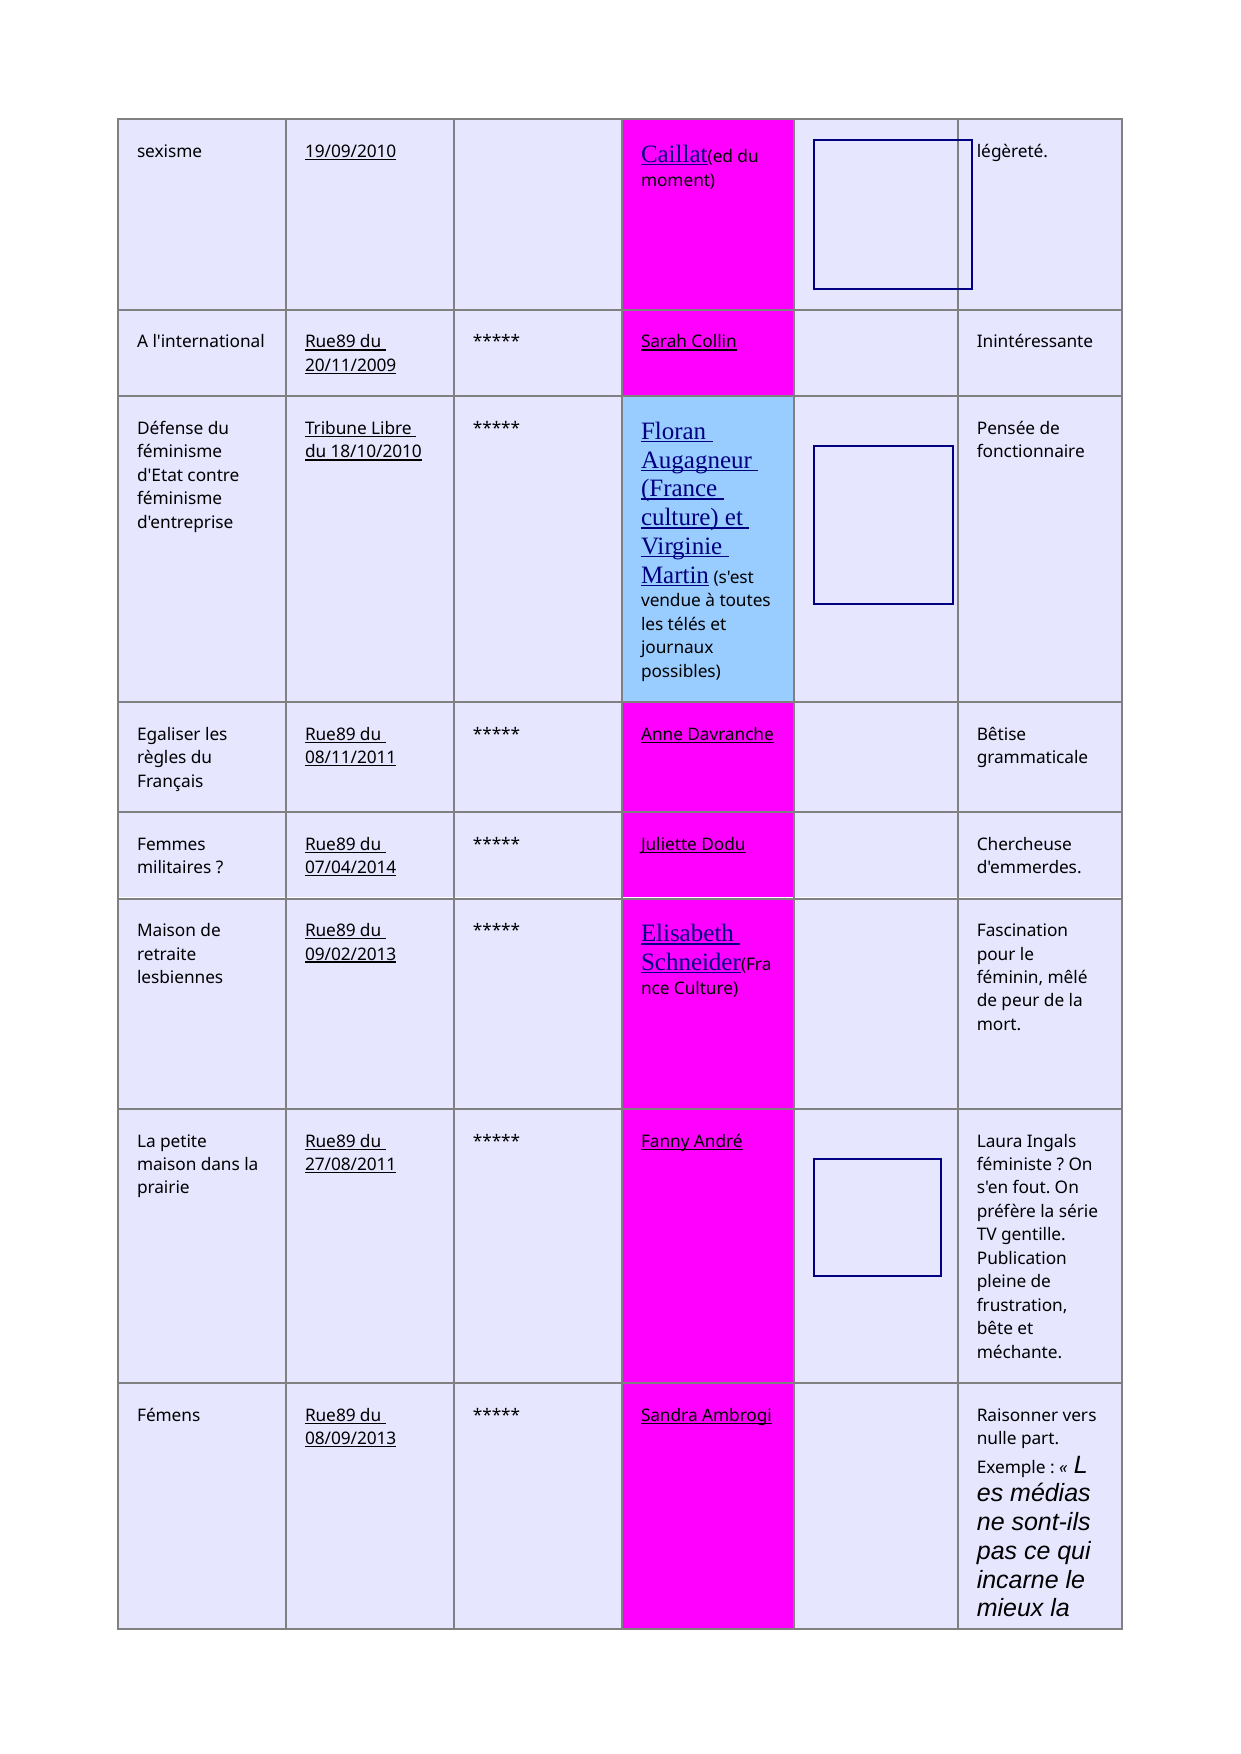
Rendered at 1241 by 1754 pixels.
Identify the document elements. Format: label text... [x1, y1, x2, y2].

table_cell Fémens [119, 1384, 285, 1628]
table_cell ***** [455, 900, 621, 1108]
table_cell [795, 311, 957, 395]
table_cell Anne Davranche [623, 703, 793, 811]
table_cell ***** [455, 1110, 621, 1382]
table_cell [455, 120, 621, 309]
table_cell Fanny André [623, 1110, 793, 1382]
table_cell [795, 1110, 957, 1382]
table_cell Raisonner vers nulle part. Exemple : « Les médias ne sont-ils pas ce qui incarne le mieux la [959, 1384, 1121, 1628]
table_cell [795, 120, 957, 309]
table_cell Sarah Collin [623, 311, 793, 395]
table_cell [795, 397, 957, 701]
table_cell Inintéressante [959, 311, 1121, 395]
table_cell ***** [455, 813, 621, 897]
table_cell Floran Augagneur (France culture) et Virginie Martin (s'est vendue à toutes les télés et journaux possibles) [623, 397, 793, 701]
table_cell [795, 1384, 957, 1628]
table_cell Laura Ingals féministe ? On s'en fout. On préfère la série TV gentille. Publication pleine de frustration, bête et méchante. [959, 1110, 1121, 1382]
table_cell Tribune Libre du 18/10/2010 [287, 397, 453, 701]
table_cell 19/09/2010 [287, 120, 453, 309]
table_cell ***** [455, 1384, 621, 1628]
table_cell Rue89 du 20/11/2009 [287, 311, 453, 395]
table_cell ***** [455, 397, 621, 701]
table_cell Rue89 du 08/11/2011 [287, 703, 453, 811]
table_cell Rue89 du 08/09/2013 [287, 1384, 453, 1628]
table_cell Elisabeth Schneider(France Culture) [623, 900, 793, 1108]
table_cell ***** [455, 703, 621, 811]
table_cell [795, 813, 957, 897]
table_cell légèreté. [959, 120, 1121, 309]
table_cell Chercheuse d'emmerdes. [959, 813, 1121, 897]
table_cell Rue89 du 07/04/2014 [287, 813, 453, 897]
table_cell Caillat(ed du moment) [623, 120, 793, 309]
table_cell Fascination pour le féminin, mêlé de peur de la mort. [959, 900, 1121, 1108]
table_cell Sandra Ambrogi [623, 1384, 793, 1628]
table_cell sexisme [119, 120, 285, 309]
table_cell Juliette Dodu [623, 813, 793, 897]
table_cell Pensée de fonctionnaire [959, 397, 1121, 701]
table_cell Bêtise grammaticale [959, 703, 1121, 811]
table_cell A l'international [119, 311, 285, 395]
table_cell La petite maison dans la prairie [119, 1110, 285, 1382]
table_cell Rue89 du 27/08/2011 [287, 1110, 453, 1382]
table_cell Femmes militaires ? [119, 813, 285, 897]
table_cell Maison de retraite lesbiennes [119, 900, 285, 1108]
table_cell [795, 900, 957, 1108]
table_cell Egaliser les règles du Français [119, 703, 285, 811]
table_cell [795, 703, 957, 811]
table_cell ***** [455, 311, 621, 395]
table_cell Défense du féminisme d'Etat contre féminisme d'entreprise [119, 397, 285, 701]
table_cell [815, 141, 957, 288]
table_cell Rue89 du 09/02/2013 [287, 900, 453, 1108]
